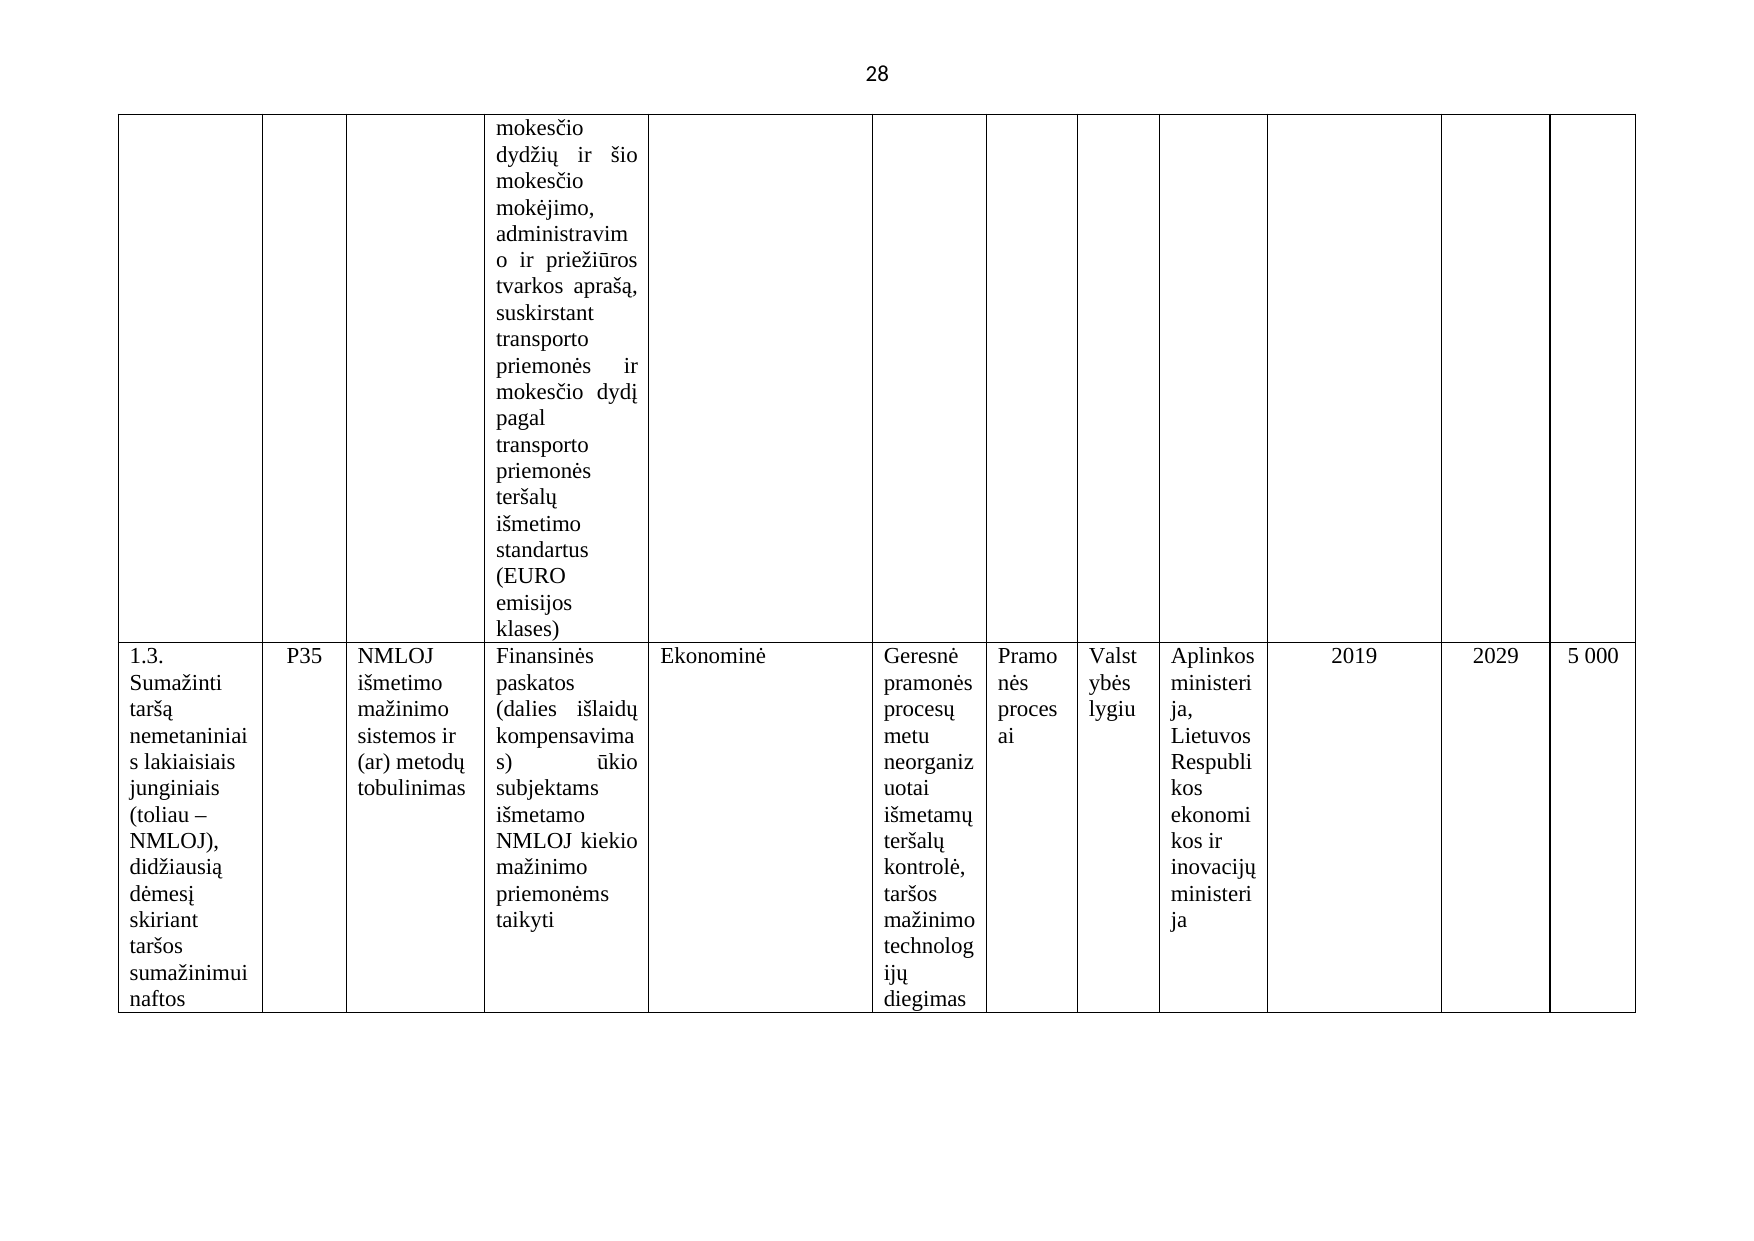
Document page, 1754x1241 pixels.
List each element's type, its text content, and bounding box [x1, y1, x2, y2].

table_cell 2019 [1268, 643, 1441, 1012]
table_cell [649, 115, 872, 642]
table_cell [987, 115, 1077, 642]
table_cell [119, 115, 262, 642]
table_cell [1078, 115, 1159, 642]
table_cell [873, 115, 986, 642]
table_cell mokesčio dydžių ir šio mokesčio mokėjimo, administravimo ir priežiūros tvarkos aprašą, suskirstant transporto priemonės ir mokesčio dydį pagal transporto priemonės teršalų išmetimo standartus (EURO emisijos klases) [485, 115, 648, 642]
table_cell P35 [263, 643, 346, 1012]
table_cell - [1551, 115, 1635, 642]
table_cell Finansinės paskatos (dalies išlaidų kompensavimas) ūkio subjektams išmetamo NMLOJ kiekio mažinimo priemonėms taikyti [485, 643, 648, 1012]
table_cell 1.3. Sumažinti taršą nemetaniniais lakiaisiais junginiais (toliau – NMLOJ), didžiausią dėmesį skiriant taršos sumažinimui naftos [119, 643, 262, 1012]
table_cell Geresnė pramonės procesų metu neorganizuotai išmetamų teršalų kontrolė, taršos mažinimo technologijų diegimas [873, 643, 986, 1012]
table_cell Pramonės procesai [987, 643, 1077, 1012]
table_cell [263, 115, 346, 642]
table_cell Aplinkos ministerija, Lietuvos Respublikos ekonomikos ir inovacijų ministerija [1160, 643, 1267, 1012]
table_cell [1268, 115, 1441, 642]
table_cell [1442, 115, 1549, 642]
table_cell NMLOJ išmetimo mažinimo sistemos ir (ar) metodų tobulinimas [347, 643, 484, 1012]
table_cell Valstybės lygiu [1078, 643, 1159, 1012]
table_cell 5 000 [1551, 643, 1635, 1012]
table_cell Ekonominė [649, 643, 872, 1012]
table_cell [347, 115, 484, 642]
table_cell 2029 [1442, 643, 1549, 1012]
table_cell [1160, 115, 1267, 642]
